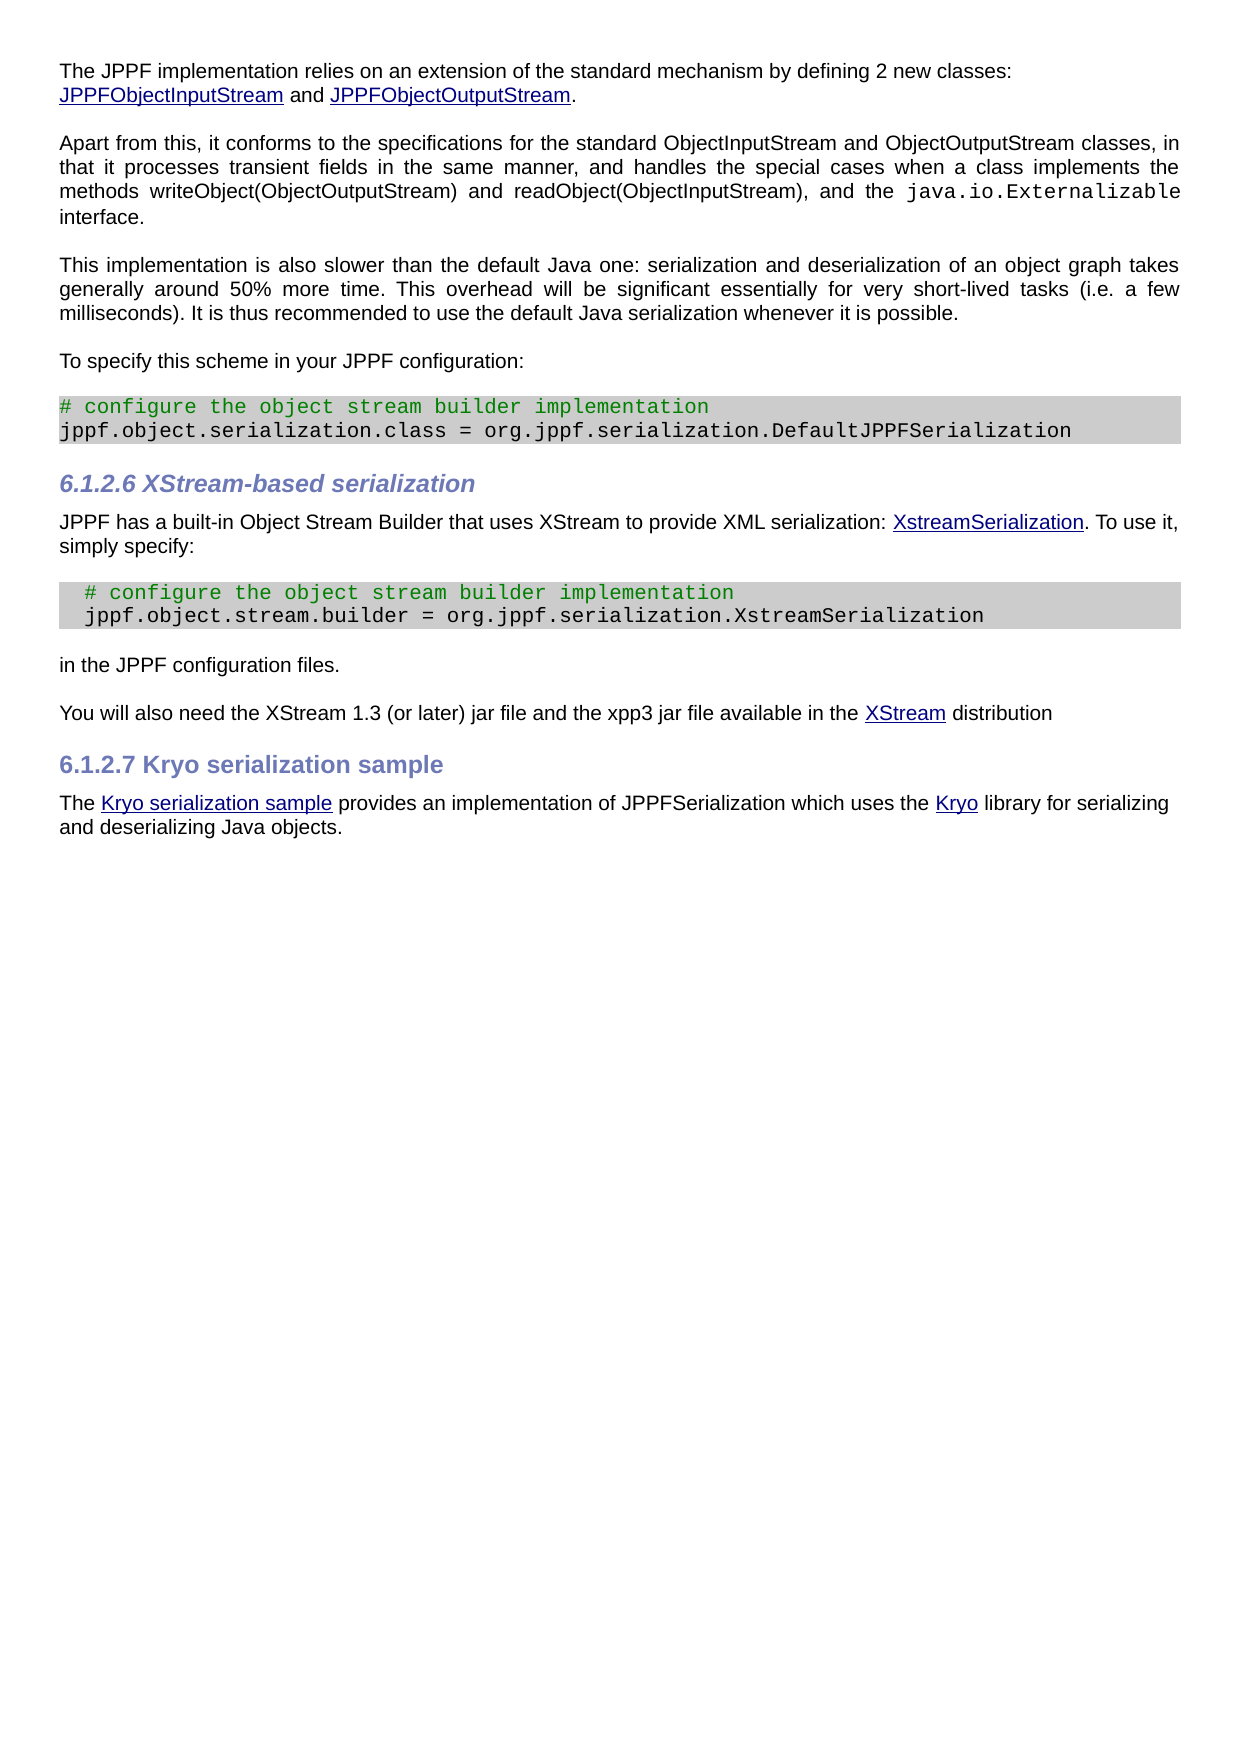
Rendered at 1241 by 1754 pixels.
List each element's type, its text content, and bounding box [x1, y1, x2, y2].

text You will also need the XStream 1.3 (or later) jar file and the xpp3 jar file available in the XStream distribution [59, 701, 1181, 725]
text jppf.object.serialization.class = org.jppf.serialization.DefaultJPPFSerialization [59, 420, 1181, 444]
text The Kryo serialization sample provides an implementation of JPPFSerialization which uses the Kryo library for serializing and deserializing Java objects. [59, 791, 1181, 839]
text This implementation is also slower than the default Java one: serialization and deserialization of an object graph takes generally around 50% more time. This overhead will be significant essentially for very short-lived tasks (i.e. a few milliseconds). It is thus recommended to use the default Java serialization whenever it is possible. [59, 253, 1181, 324]
subtitle Kryo serialization sample [59, 750, 1181, 779]
text JPPF has a built-in Object Stream Builder that uses XStream to provide XML serialization: XstreamSerialization. To use it, simply specify: [59, 510, 1181, 558]
text # configure the object stream builder implementation [59, 582, 1181, 605]
text jppf.object.stream.builder = org.jppf.serialization.XstreamSerialization [59, 605, 1181, 629]
text JPPFObjectInputStream and JPPFObjectOutputStream. [59, 83, 1181, 107]
text To specify this scheme in your JPPF configuration: [59, 348, 1181, 372]
text The JPPF implementation relies on an extension of the standard mechanism by defining 2 new classes: [59, 59, 1181, 83]
text in the JPPF configuration files. [59, 653, 1181, 677]
text # configure the object stream builder implementation [59, 396, 1181, 420]
subtitle XStream-based serialization [59, 469, 1181, 497]
text Apart from this, it conforms to the specifications for the standard ObjectInputStream and ObjectOutputStream classes, in that it processes transient fields in the same manner, and handles the special cases when a class implements the methods writeObject(ObjectOutputStream) and readObject(ObjectInputStream), and the java.io.Externalizable interface. [59, 131, 1181, 229]
